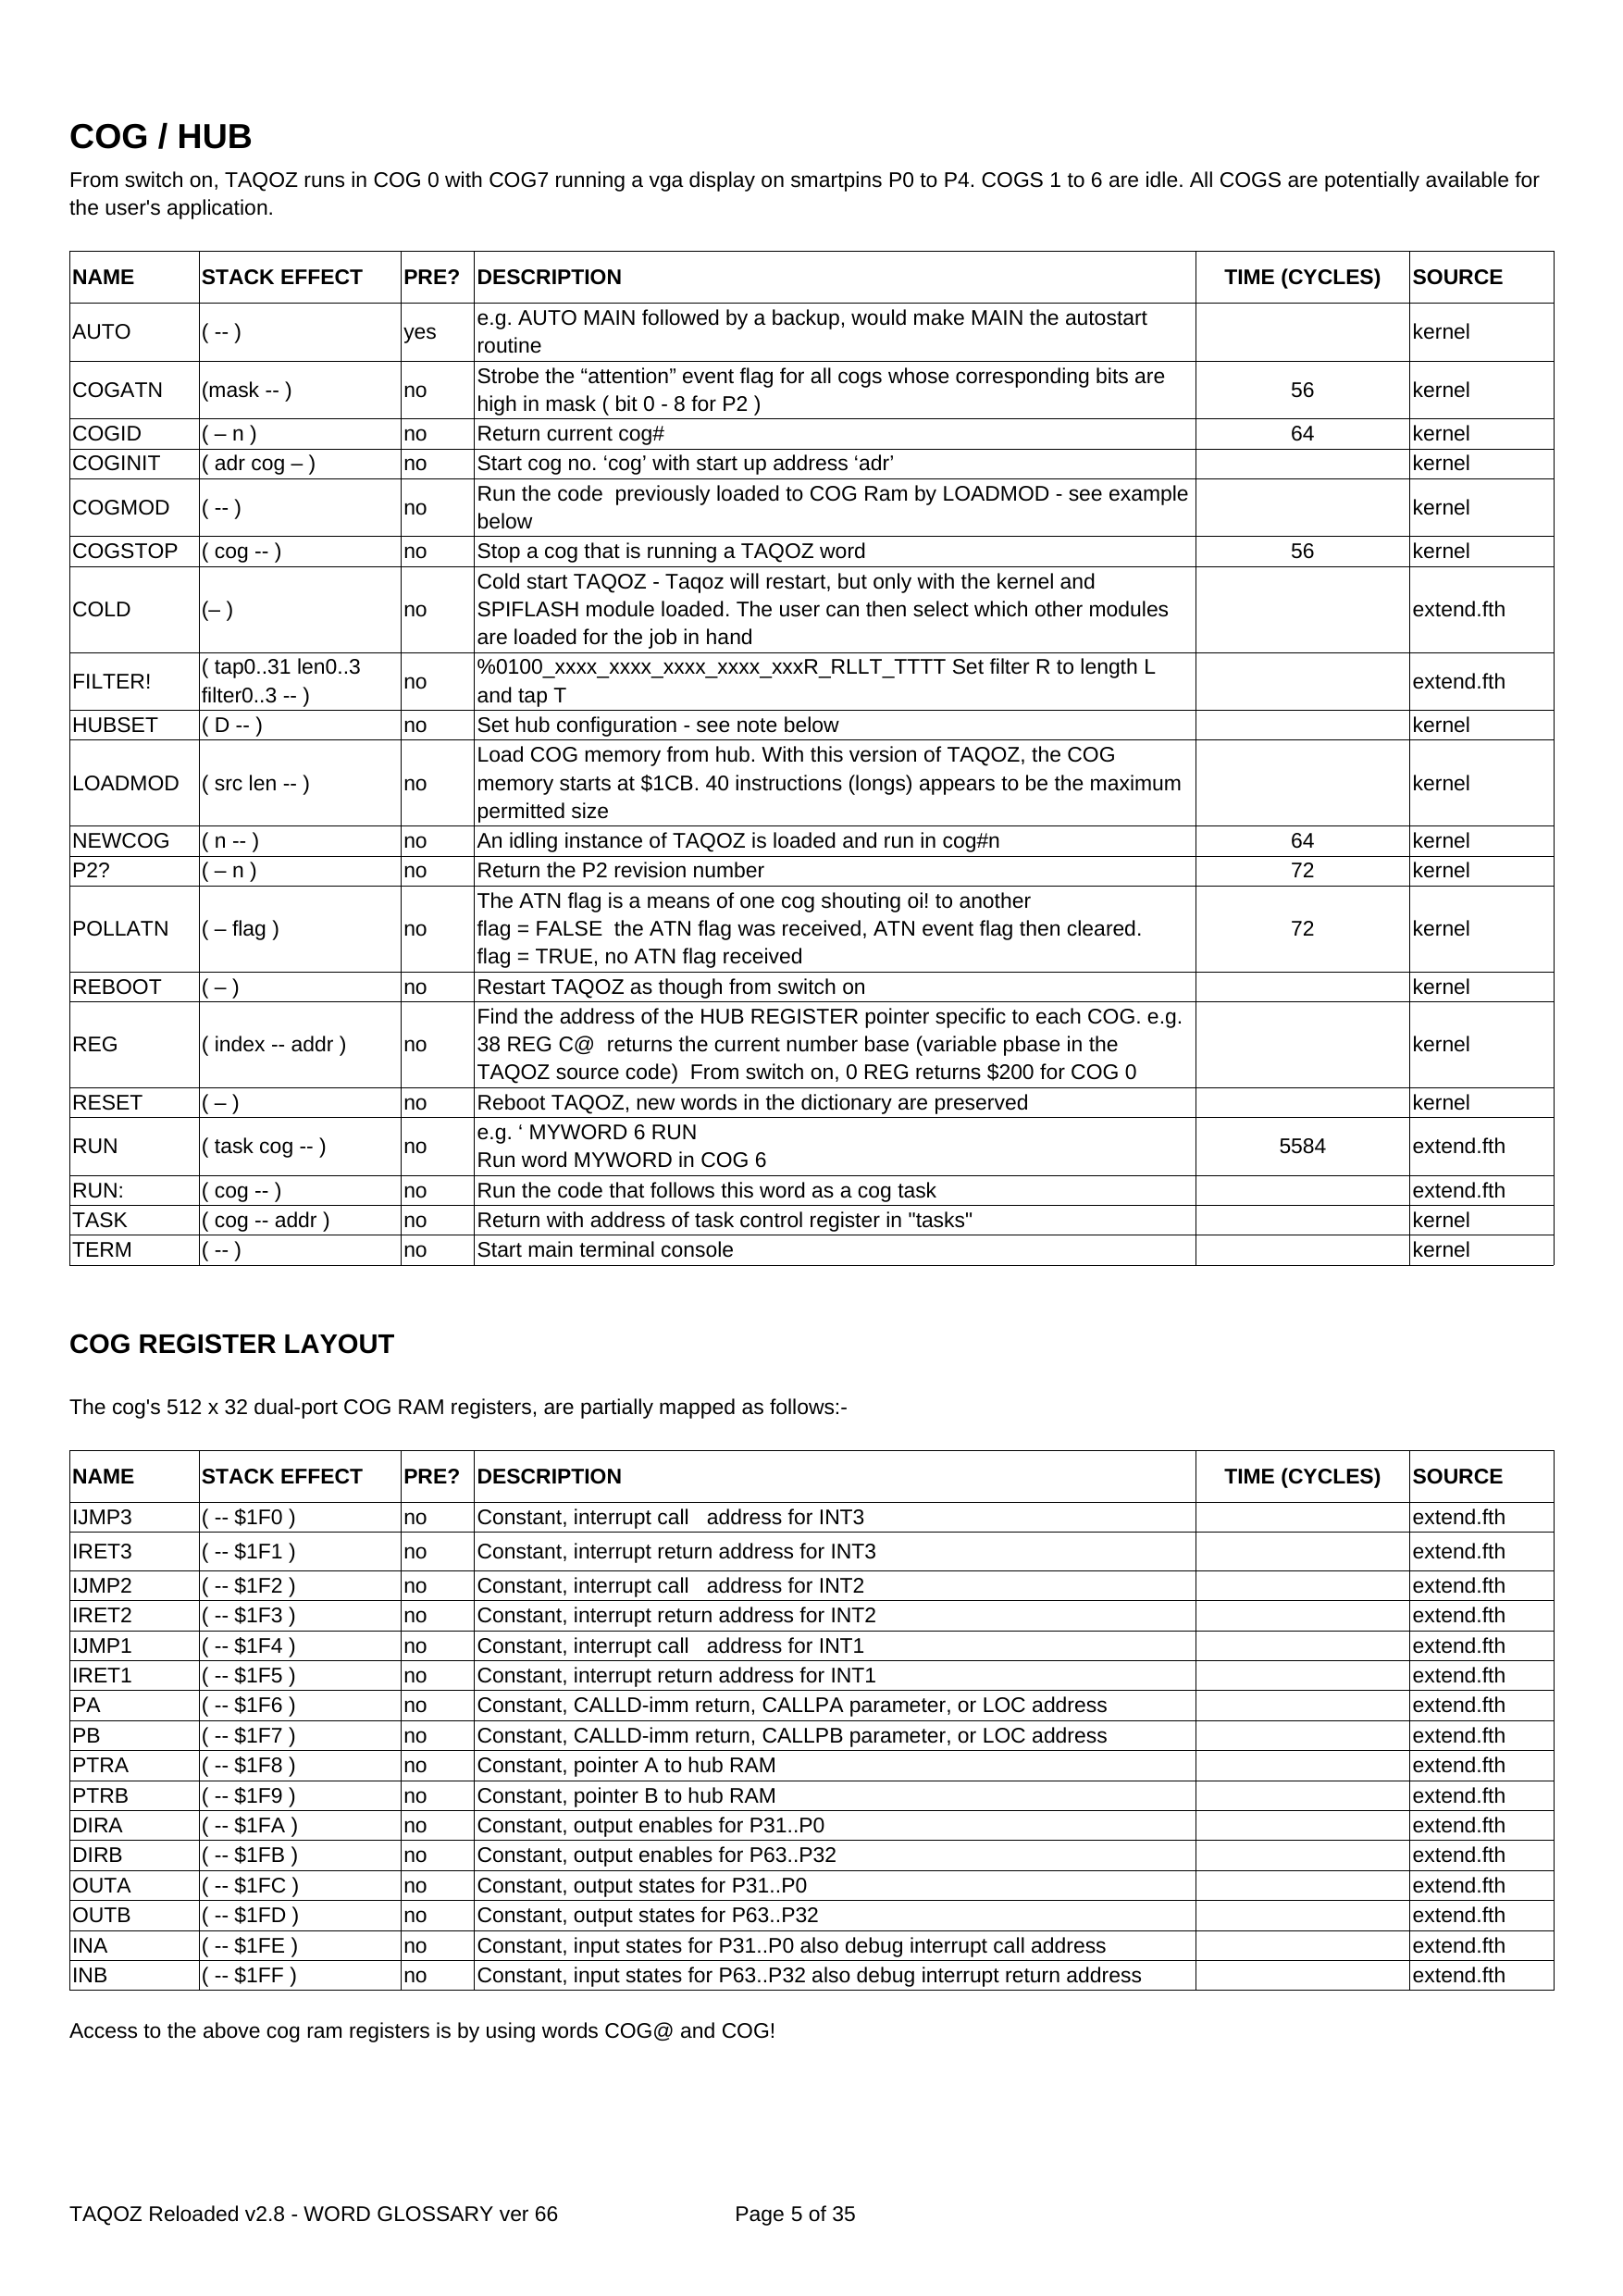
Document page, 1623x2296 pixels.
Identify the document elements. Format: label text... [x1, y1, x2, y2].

table_cell no [402, 1176, 474, 1205]
table_cell [1196, 1811, 1409, 1840]
table_cell OUTB [70, 1901, 199, 1930]
table_cell PB [70, 1721, 199, 1750]
table_cell extend.fth [1410, 1632, 1554, 1660]
table_cell (mask -- ) [200, 362, 401, 418]
table_cell OUTA [70, 1871, 199, 1900]
table_cell no [402, 711, 474, 739]
table_cell kernel [1410, 419, 1554, 448]
table_cell ( tap0..31 len0..3 filter0..3 -- ) [200, 653, 401, 710]
table_cell no [402, 1235, 474, 1265]
table_cell DIRB [70, 1841, 199, 1870]
table_cell ( cog -- addr ) [200, 1206, 401, 1235]
table_cell extend.fth [1410, 1901, 1554, 1930]
table_cell [1196, 1961, 1409, 1990]
table_header TIME (CYCLES) [1196, 252, 1409, 303]
table_cell kernel [1410, 711, 1554, 739]
table_cell extend.fth [1410, 1601, 1554, 1631]
table_cell [1196, 1088, 1409, 1117]
subtitle COG / HUB [69, 116, 1554, 155]
table_cell COGMOD [70, 479, 199, 536]
table_cell Run the code that follows this word as a cog task [475, 1176, 1196, 1205]
table_cell no [402, 1961, 474, 1990]
table_cell [1196, 1601, 1409, 1631]
table_header PRE? [402, 252, 474, 303]
table_cell no [402, 1721, 474, 1750]
table_cell ( -- $1F9 ) [200, 1781, 401, 1810]
table_cell IJMP1 [70, 1632, 199, 1660]
table_cell PTRB [70, 1781, 199, 1810]
table_cell kernel [1410, 1235, 1554, 1265]
table_cell REBOOT [70, 973, 199, 1001]
table_cell FILTER! [70, 653, 199, 710]
table_cell ( -- $1FA ) [200, 1811, 401, 1840]
table_cell e.g. AUTO MAIN followed by a backup, would make MAIN the autostart routine [475, 304, 1196, 360]
table_cell [1196, 1503, 1409, 1532]
table_cell Start cog no. ‘cog’ with start up address ‘adr’ [475, 450, 1196, 478]
table_cell no [402, 826, 474, 855]
table_cell Return the P2 revision number [475, 857, 1196, 886]
table_cell ( -- ) [200, 479, 401, 536]
table_cell ( task cog -- ) [200, 1118, 401, 1174]
table_cell no [402, 567, 474, 652]
table_cell Constant, CALLD-imm return, CALLPA parameter, or LOC address [475, 1691, 1196, 1720]
subtitle COG REGISTER LAYOUT [69, 1327, 1554, 1359]
table_cell no [402, 537, 474, 566]
table_header NAME [70, 1451, 199, 1502]
table_cell no [402, 479, 474, 536]
table_cell no [402, 887, 474, 971]
table_cell INA [70, 1931, 199, 1960]
table_cell extend.fth [1410, 1931, 1554, 1960]
table_cell no [402, 1601, 474, 1631]
table_cell extend.fth [1410, 1118, 1554, 1174]
table_header TIME (CYCLES) [1196, 1451, 1409, 1502]
table_cell RUN: [70, 1176, 199, 1205]
table_cell no [402, 1571, 474, 1600]
table_cell [1196, 1571, 1409, 1600]
table_cell %0100_xxxx_xxxx_xxxx_xxxx_xxxR_RLLT_TTTT Set filter R to length L and tap T [475, 653, 1196, 710]
table_cell Constant, interrupt call address for INT2 [475, 1571, 1196, 1600]
table_cell extend.fth [1410, 1533, 1554, 1570]
table_cell Constant, CALLD-imm return, CALLPB parameter, or LOC address [475, 1721, 1196, 1750]
table_cell ( -- ) [200, 304, 401, 360]
table_cell ( -- $1FC ) [200, 1871, 401, 1900]
table_cell [1196, 1632, 1409, 1660]
table_cell ( – flag ) [200, 887, 401, 971]
table_cell Return with address of task control register in "tasks" [475, 1206, 1196, 1235]
table_cell extend.fth [1410, 1811, 1554, 1840]
table_cell [1196, 1206, 1409, 1235]
text The cog's 512 x 32 dual-port COG RAM registers, are partially mapped as follows:- [69, 1395, 1554, 1419]
table_cell [1196, 711, 1409, 739]
table_cell extend.fth [1410, 1571, 1554, 1600]
table_cell [1196, 479, 1409, 536]
table_cell Constant, interrupt return address for INT1 [475, 1661, 1196, 1690]
table_cell extend.fth [1410, 1176, 1554, 1205]
table_cell Restart TAQOZ as though from switch on [475, 973, 1196, 1001]
table_cell [1196, 1751, 1409, 1780]
table_cell e.g. ‘ MYWORD 6 RUN Run word MYWORD in COG 6 [475, 1118, 1196, 1174]
text Access to the above cog ram registers is by using words COG@ and COG! [69, 2018, 1554, 2042]
table_cell IRET2 [70, 1601, 199, 1631]
table_cell ( cog -- ) [200, 1176, 401, 1205]
table_cell no [402, 1002, 474, 1087]
table_cell Constant, input states for P31..P0 also debug interrupt call address [475, 1931, 1196, 1960]
table_cell HUBSET [70, 711, 199, 739]
table_cell [1196, 304, 1409, 360]
table_cell no [402, 450, 474, 478]
table_cell IJMP2 [70, 1571, 199, 1600]
table_cell PA [70, 1691, 199, 1720]
table_cell COGATN [70, 362, 199, 418]
table_cell AUTO [70, 304, 199, 360]
table_cell (– ) [200, 567, 401, 652]
table_cell ( – ) [200, 1088, 401, 1117]
table_cell 5584 [1196, 1118, 1409, 1174]
table_cell 56 [1196, 362, 1409, 418]
table_cell IJMP3 [70, 1503, 199, 1532]
table_cell Constant, input states for P63..P32 also debug interrupt return address [475, 1961, 1196, 1990]
table_cell [1196, 1901, 1409, 1930]
table_cell no [402, 1751, 474, 1780]
table_cell kernel [1410, 479, 1554, 536]
table_cell Stop a cog that is running a TAQOZ word [475, 537, 1196, 566]
table_cell kernel [1410, 1206, 1554, 1235]
table_header DESCRIPTION [475, 252, 1196, 303]
table_cell ( -- $1F6 ) [200, 1691, 401, 1720]
table_cell [1196, 740, 1409, 825]
table_cell no [402, 1691, 474, 1720]
table_cell COGINIT [70, 450, 199, 478]
table_cell RUN [70, 1118, 199, 1174]
table_cell ( index -- addr ) [200, 1002, 401, 1087]
table_cell [1196, 1691, 1409, 1720]
table_cell Load COG memory from hub. With this version of TAQOZ, the COG memory starts at $1CB. 40 instructions (longs) appears to be the maximum permitted size [475, 740, 1196, 825]
table_cell ( – n ) [200, 419, 401, 448]
table_cell [1196, 1841, 1409, 1870]
table_cell Constant, interrupt call address for INT3 [475, 1503, 1196, 1532]
table_cell ( cog -- ) [200, 537, 401, 566]
table_cell [1196, 1002, 1409, 1087]
table_cell extend.fth [1410, 1841, 1554, 1870]
table_cell extend.fth [1410, 1751, 1554, 1780]
table_cell Constant, output states for P31..P0 [475, 1871, 1196, 1900]
table_cell An idling instance of TAQOZ is loaded and run in cog#n [475, 826, 1196, 855]
table_cell 72 [1196, 857, 1409, 886]
table_header SOURCE [1410, 1451, 1554, 1502]
text From switch on, TAQOZ runs in COG 0 with COG7 running a vga display on smartpins P0 to P4. COGS 1 to 6 are idle. All COGS are potentially available for the user's application. [69, 168, 1554, 219]
table_cell COLD [70, 567, 199, 652]
table_cell no [402, 1811, 474, 1840]
table_cell ( n -- ) [200, 826, 401, 855]
table_cell no [402, 1901, 474, 1930]
table_cell Constant, output states for P63..P32 [475, 1901, 1196, 1930]
table_cell NEWCOG [70, 826, 199, 855]
table_cell [1196, 1931, 1409, 1960]
table_cell [1196, 973, 1409, 1001]
table_cell kernel [1410, 740, 1554, 825]
table_header SOURCE [1410, 252, 1554, 303]
table_cell kernel [1410, 857, 1554, 886]
table_cell extend.fth [1410, 1781, 1554, 1810]
table_cell ( -- $1FE ) [200, 1931, 401, 1960]
table_cell [1196, 1721, 1409, 1750]
table_cell The ATN flag is a means of one cog shouting oi! to another flag = FALSE the ATN flag was received, ATN event flag then cleared. flag = TRUE, no ATN flag received [475, 887, 1196, 971]
table_cell extend.fth [1410, 653, 1554, 710]
table_cell ( -- $1FB ) [200, 1841, 401, 1870]
table_cell 64 [1196, 826, 1409, 855]
table_cell kernel [1410, 1002, 1554, 1087]
table_cell [1196, 567, 1409, 652]
table_cell COGSTOP [70, 537, 199, 566]
table_cell POLLATN [70, 887, 199, 971]
table_cell extend.fth [1410, 1721, 1554, 1750]
table_cell PTRA [70, 1751, 199, 1780]
table_header STACK EFFECT [200, 1451, 401, 1502]
table_cell extend.fth [1410, 1661, 1554, 1690]
table_cell kernel [1410, 450, 1554, 478]
table_cell Cold start TAQOZ - Taqoz will restart, but only with the kernel and SPIFLASH module loaded. The user can then select which other modules are loaded for the job in hand [475, 567, 1196, 652]
table_header STACK EFFECT [200, 252, 401, 303]
table_cell LOADMOD [70, 740, 199, 825]
table_cell ( -- $1F2 ) [200, 1571, 401, 1600]
table_cell kernel [1410, 304, 1554, 360]
table_cell no [402, 1632, 474, 1660]
table_cell no [402, 1503, 474, 1532]
table_cell [1196, 450, 1409, 478]
table_cell ( -- ) [200, 1235, 401, 1265]
table_cell no [402, 857, 474, 886]
table_cell kernel [1410, 537, 1554, 566]
table_cell ( -- $1F1 ) [200, 1533, 401, 1570]
table_cell kernel [1410, 887, 1554, 971]
table_cell Constant, pointer B to hub RAM [475, 1781, 1196, 1810]
table_cell extend.fth [1410, 1691, 1554, 1720]
table_cell ( src len -- ) [200, 740, 401, 825]
table_cell no [402, 1533, 474, 1570]
table_cell Reboot TAQOZ, new words in the dictionary are preserved [475, 1088, 1196, 1117]
table_cell IRET3 [70, 1533, 199, 1570]
table_cell ( – n ) [200, 857, 401, 886]
table_cell ( -- $1F8 ) [200, 1751, 401, 1780]
table_cell ( -- $1F5 ) [200, 1661, 401, 1690]
table_cell REG [70, 1002, 199, 1087]
table_cell ( – ) [200, 973, 401, 1001]
table_cell no [402, 973, 474, 1001]
table_cell [1196, 1176, 1409, 1205]
table_cell extend.fth [1410, 1503, 1554, 1532]
table_cell [1196, 653, 1409, 710]
table_cell IRET1 [70, 1661, 199, 1690]
table_cell ( -- $1F3 ) [200, 1601, 401, 1631]
table_cell Constant, interrupt return address for INT2 [475, 1601, 1196, 1631]
table_header NAME [70, 252, 199, 303]
table_header DESCRIPTION [475, 1451, 1196, 1502]
table_cell [1196, 1661, 1409, 1690]
table_cell no [402, 653, 474, 710]
table_cell DIRA [70, 1811, 199, 1840]
table_header PRE? [402, 1451, 474, 1502]
table_cell no [402, 1088, 474, 1117]
table_cell kernel [1410, 973, 1554, 1001]
table_cell no [402, 1931, 474, 1960]
table_cell 64 [1196, 419, 1409, 448]
table_cell no [402, 1871, 474, 1900]
table_cell 56 [1196, 537, 1409, 566]
table_cell ( -- $1F0 ) [200, 1503, 401, 1532]
table_cell Set hub configuration - see note below [475, 711, 1196, 739]
table_cell TERM [70, 1235, 199, 1265]
table_cell [1196, 1235, 1409, 1265]
table_cell [1196, 1871, 1409, 1900]
table_cell no [402, 1661, 474, 1690]
table_cell Find the address of the HUB REGISTER pointer specific to each COG. e.g. 38 REG C@ returns the current number base (variable pbase in the TAQOZ source code) From switch on, 0 REG returns $200 for COG 0 [475, 1002, 1196, 1087]
table_cell extend.fth [1410, 1871, 1554, 1900]
table_cell no [402, 419, 474, 448]
table_cell extend.fth [1410, 567, 1554, 652]
table_cell Strobe the “attention” event flag for all cogs whose corresponding bits are high in mask ( bit 0 - 8 for P2 ) [475, 362, 1196, 418]
table_cell Run the code previously loaded to COG Ram by LOADMOD - see example below [475, 479, 1196, 536]
table_cell Constant, interrupt call address for INT1 [475, 1632, 1196, 1660]
table_cell no [402, 1118, 474, 1174]
table_cell Start main terminal console [475, 1235, 1196, 1265]
table_cell no [402, 362, 474, 418]
table_cell [1196, 1781, 1409, 1810]
table_cell INB [70, 1961, 199, 1990]
table_cell extend.fth [1410, 1961, 1554, 1990]
table_cell ( adr cog – ) [200, 450, 401, 478]
table_cell Return current cog# [475, 419, 1196, 448]
table_cell no [402, 740, 474, 825]
table_cell RESET [70, 1088, 199, 1117]
table_cell no [402, 1841, 474, 1870]
table_cell no [402, 1781, 474, 1810]
table_cell ( -- $1FD ) [200, 1901, 401, 1930]
table_cell yes [402, 304, 474, 360]
table_cell ( -- $1FF ) [200, 1961, 401, 1990]
table_cell Constant, output enables for P63..P32 [475, 1841, 1196, 1870]
table_cell ( D -- ) [200, 711, 401, 739]
table_cell kernel [1410, 362, 1554, 418]
table_cell COGID [70, 419, 199, 448]
table_cell Constant, interrupt return address for INT3 [475, 1533, 1196, 1570]
table_cell no [402, 1206, 474, 1235]
table_cell Constant, output enables for P31..P0 [475, 1811, 1196, 1840]
table_cell kernel [1410, 1088, 1554, 1117]
table_cell TASK [70, 1206, 199, 1235]
table_cell Constant, pointer A to hub RAM [475, 1751, 1196, 1780]
table_cell ( -- $1F7 ) [200, 1721, 401, 1750]
table_cell [1196, 1533, 1409, 1570]
table_cell ( -- $1F4 ) [200, 1632, 401, 1660]
table_cell kernel [1410, 826, 1554, 855]
table_cell P2? [70, 857, 199, 886]
table_cell 72 [1196, 887, 1409, 971]
